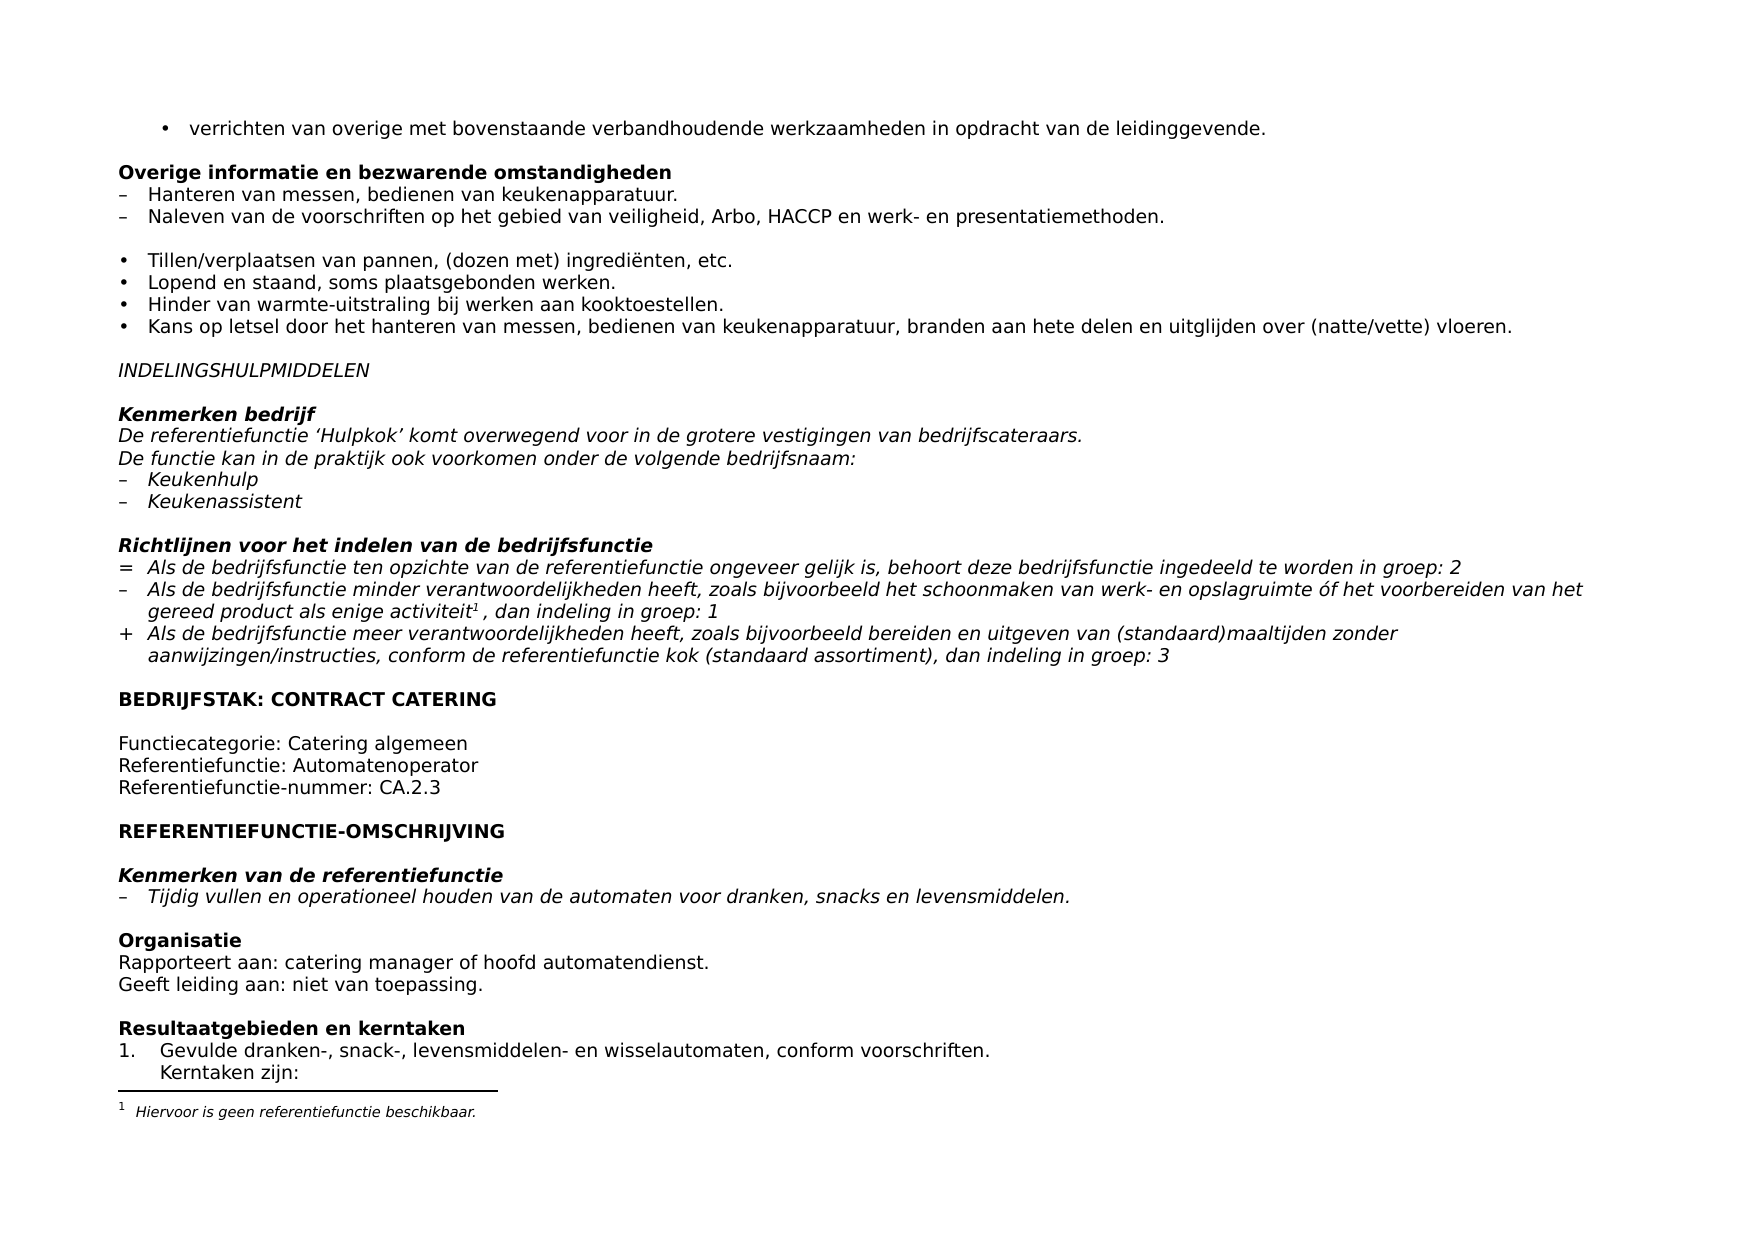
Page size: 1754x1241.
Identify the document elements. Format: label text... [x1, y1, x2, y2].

text + Als de bedrijfsfunctie meer verantwoordelijkheden heeft, zoals bijvoorbeeld bereiden en uitgeven van (standaard)maaltijden zonder aanwijzingen/instructies, conform de referentiefunctie kok (standaard assortiment), dan indeling in groep: 3 [118, 623, 1636, 667]
text Rapporteert aan: catering manager of hoofd automatendienst. [118, 952, 1636, 974]
text • verrichten van overige met bovenstaande verbandhoudende werkzaamheden in opdracht van de leidinggevende. [159, 118, 1636, 140]
subtitle REFERENTIEFUNCTIE-OMSCHRIJVING [118, 821, 1636, 843]
text Organisatie [118, 930, 1636, 952]
text • Hinder van warmte-uitstraling bij werken aan kooktoestellen. [118, 294, 1636, 316]
text – Tijdig vullen en operationeel houden van de automaten voor dranken, snacks en levensmiddelen. [118, 886, 1636, 908]
text – Naleven van de voorschriften op het gebied van veiligheid, Arbo, HACCP en werk- en presentatiemethoden. [118, 206, 1636, 228]
text Kenmerken van de referentiefunctie [118, 864, 1636, 886]
text Referentiefunctie-nummer: CA.2.3 [118, 777, 1636, 799]
text Functiecategorie: Catering algemeen [118, 733, 1636, 755]
text De referentiefunctie ‘Hulpkok’ komt overwegend voor in de grotere vestigingen van bedrijfscateraars. [118, 425, 1636, 447]
text De functie kan in de praktijk ook voorkomen onder de volgende bedrijfsnaam: [118, 447, 1636, 469]
text – Keukenassistent [118, 491, 1636, 513]
subtitle BEDRIJFSTAK: CONTRACT CATERING [118, 689, 1636, 711]
text • Lopend en staand, soms plaatsgebonden werken. [118, 272, 1636, 294]
text – Hanteren van messen, bedienen van keukenapparatuur. [118, 184, 1636, 206]
text Referentiefunctie: Automatenoperator [118, 755, 1636, 777]
text Kerntaken zijn: [159, 1062, 1636, 1084]
text Richtlijnen voor het indelen van de bedrijfsfunctie [118, 535, 1636, 557]
text • Tillen/verplaatsen van pannen, (dozen met) ingrediënten, etc. [118, 250, 1636, 272]
text = Als de bedrijfsfunctie ten opzichte van de referentiefunctie ongeveer gelijk is, behoort deze bedrijfsfunctie ingedeeld te worden in groep: 2 [118, 557, 1636, 579]
text Overige informatie en bezwarende omstandigheden [118, 162, 1636, 184]
text Geeft leiding aan: niet van toepassing. [118, 974, 1636, 996]
text • Kans op letsel door het hanteren van messen, bedienen van keukenapparatuur, branden aan hete delen en uitglijden over (natte/vette) vloeren. [118, 316, 1636, 338]
text – Keukenhulp [118, 469, 1636, 491]
text – Als de bedrijfsfunctie minder verantwoordelijkheden heeft, zoals bijvoorbeeld het schoonmaken van werk- en opslagruimte óf het voorbereiden van het gereed product als enige activiteit, dan indeling in groep: 1 [118, 579, 1636, 623]
text 1. Gevulde dranken-, snack-, levensmiddelen- en wisselautomaten, conform voorschriften. [118, 1040, 1636, 1062]
text Kenmerken bedrijf [118, 403, 1636, 425]
text Resultaatgebieden en kerntaken [118, 1018, 1636, 1040]
text Hiervoor is geen referentiefunctie beschikbaar. [118, 1100, 1636, 1122]
subtitle INDELINGSHULPMIDDELEN [118, 359, 1636, 382]
